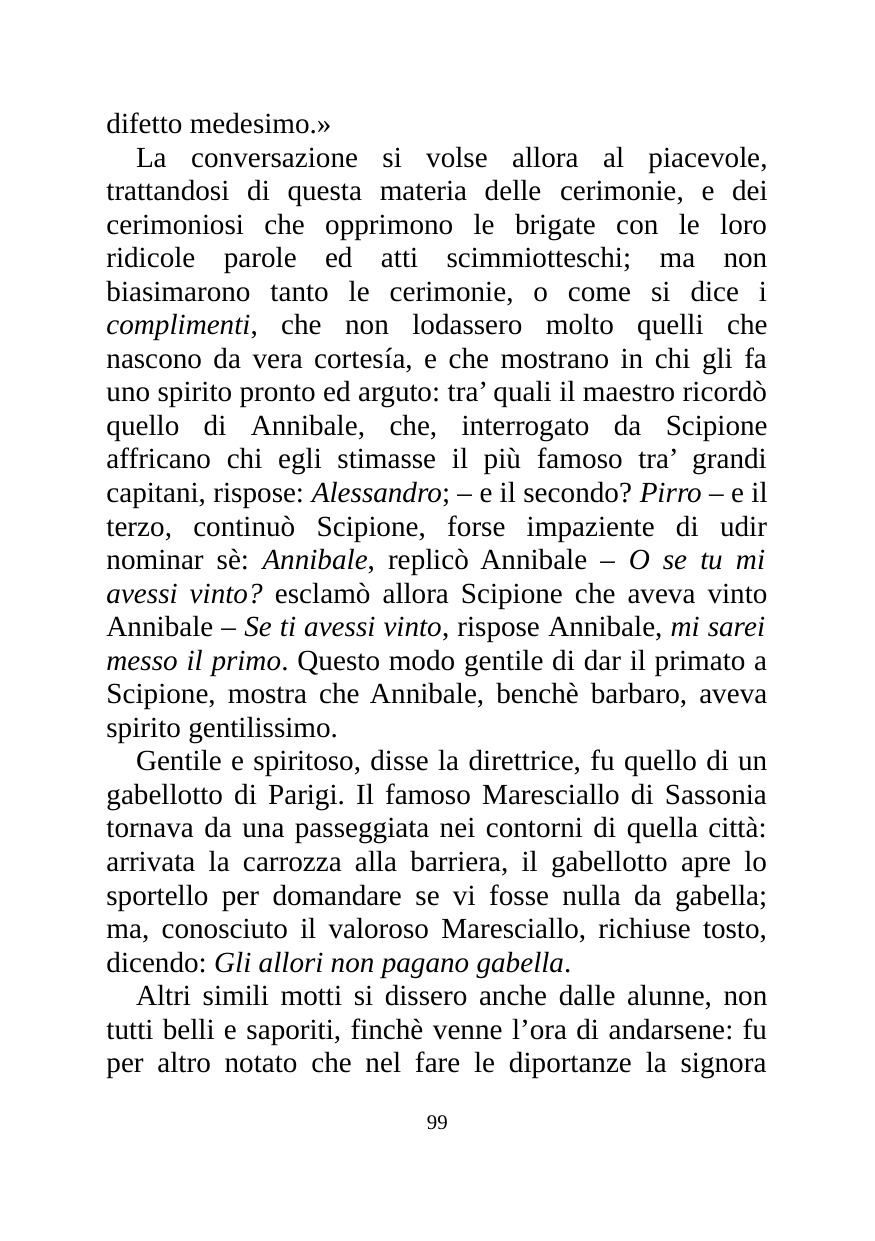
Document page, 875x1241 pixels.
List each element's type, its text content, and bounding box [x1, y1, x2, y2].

text La conversazione si volse allora al piacevole, trattandosi di questa materia delle cerimonie, e dei cerimoniosi che opprimono le brigate con le loro ridicole parole ed atti scimmiotteschi; ma non biasimarono tanto le cerimonie, o come si dice i complimenti, che non lodassero molto quelli che nascono da vera cortesía, e che mostrano in chi gli fa uno spirito pronto ed arguto: tra’ quali il maestro ricordò quello di Annibale, che, interrogato da Scipione affricano chi egli stimasse il più famoso tra’ grandi capitani, rispose: Alessandro; – e il secondo? Pirro – e il terzo, continuò Scipione, forse impaziente di udir nominar sè: Annibale, replicò Annibale – O se tu mi avessi vinto? esclamò allora Scipione che aveva vinto Annibale – Se ti avessi vinto, rispose Annibale, mi sarei messo il primo. Questo modo gentile di dar il primato a Scipione, mostra che Annibale, benchè barbaro, aveva spirito gentilissimo. [106, 140, 768, 743]
text difetto medesimo.» [106, 106, 768, 140]
text Altri simili motti si dissero anche dalle alunne, non tutti belli e saporiti, finchè venne l’ora di andarsene: fu per altro notato che nel fare le diportanze la signora [106, 978, 768, 1079]
text Gentile e spiritoso, disse la direttrice, fu quello di un gabellotto di Parigi. Il famoso Maresciallo di Sassonia tornava da una passeggiata nei contorni di quella città: arrivata la carrozza alla barriera, il gabellotto apre lo sportello per domandare se vi fosse nulla da gabella; ma, conosciuto il valoroso Maresciallo, richiuse tosto, dicendo: Gli allori non pagano gabella. [106, 743, 768, 978]
